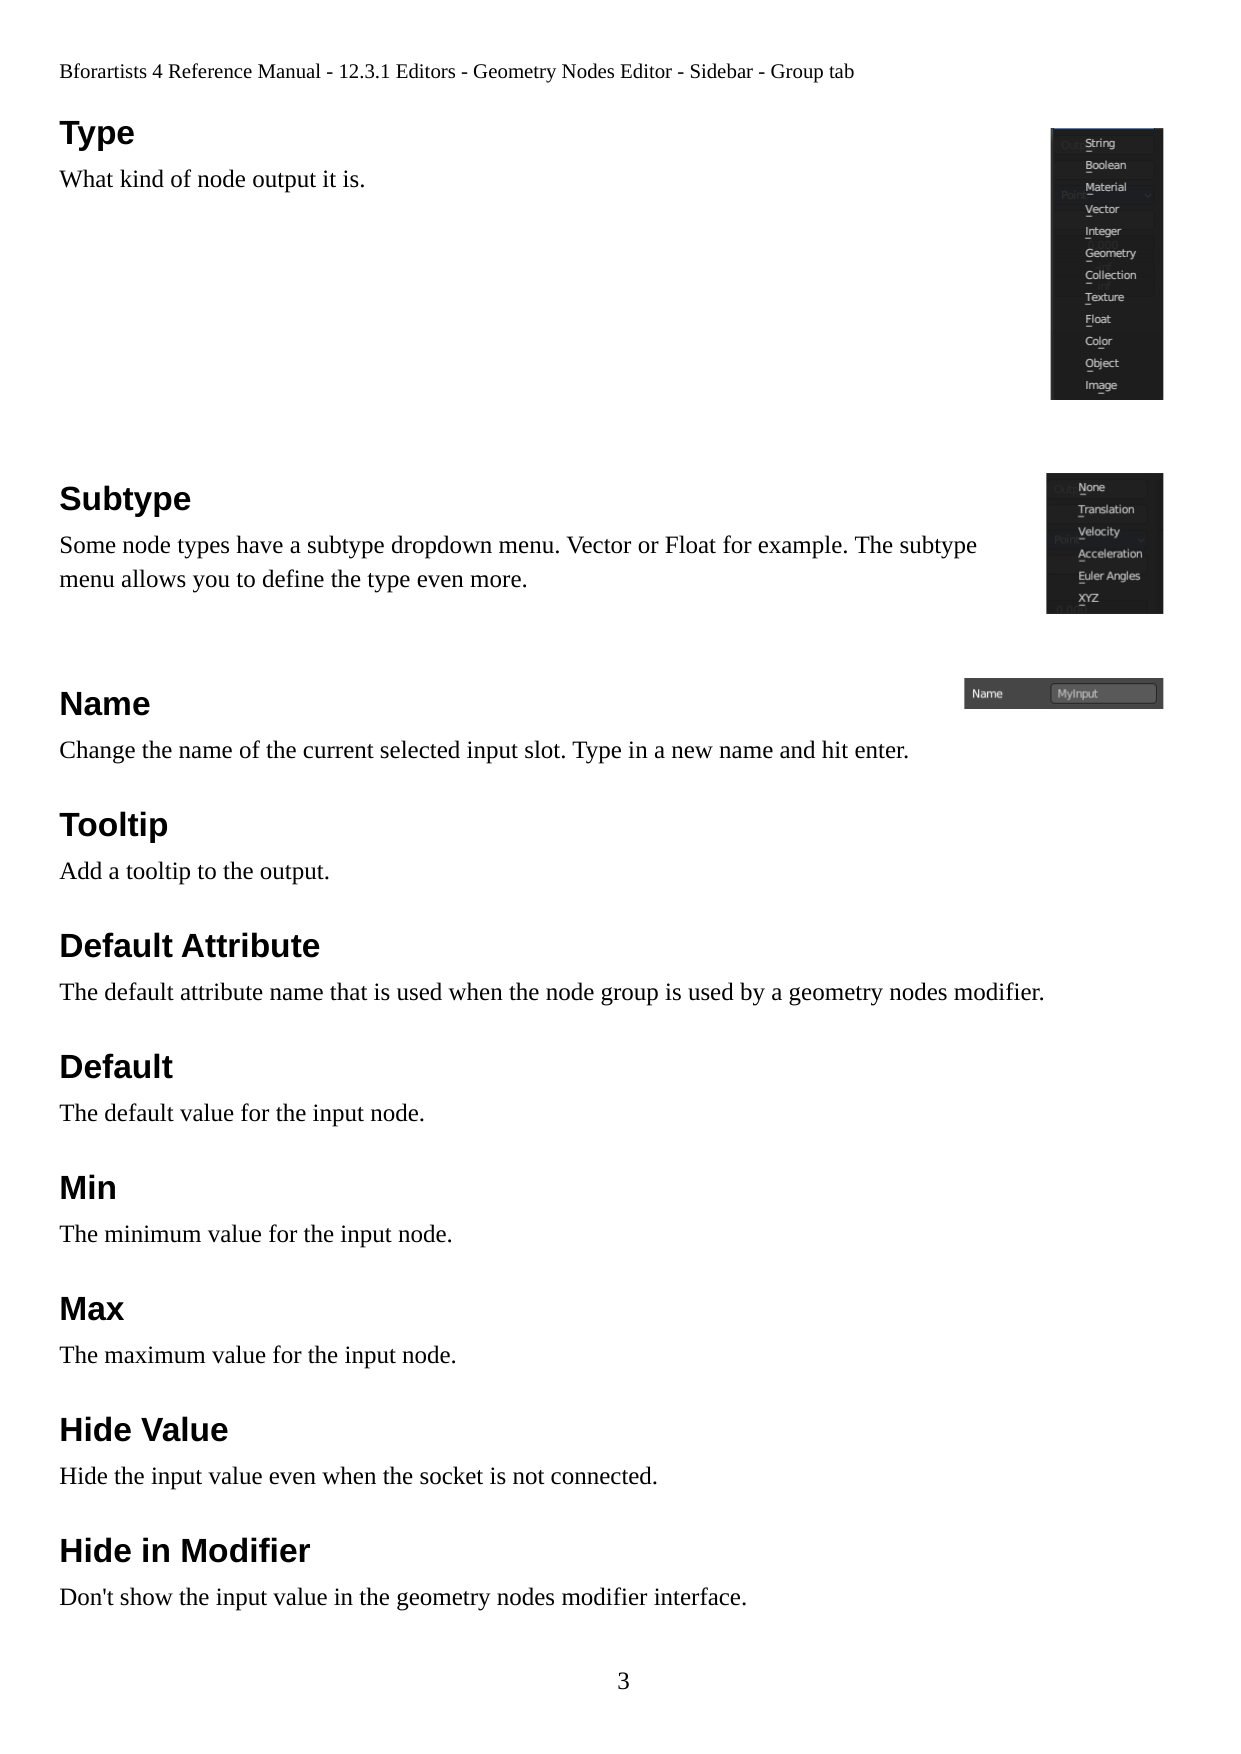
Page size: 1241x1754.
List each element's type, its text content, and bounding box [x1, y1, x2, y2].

text Add a tooltip to the output. [59, 856, 1181, 884]
text The maximum value for the input node. [59, 1340, 1181, 1369]
subtitle [1164, 479, 1181, 518]
picture [1046, 473, 1164, 614]
picture [964, 678, 1164, 709]
subtitle Tooltip [59, 804, 1181, 843]
text The minimum value for the input node. [59, 1219, 1181, 1248]
subtitle Type [59, 113, 1181, 151]
subtitle Max [59, 1289, 1181, 1327]
subtitle Hide in Modifier [59, 1531, 1181, 1569]
subtitle Subtype [59, 479, 1046, 518]
subtitle Default Attribute [59, 926, 1181, 964]
text The default attribute name that is used when the node group is used by a geometry nodes modifier. [59, 977, 1181, 1006]
subtitle Hide Value [59, 1410, 1181, 1448]
text Don't show the input value in the geometry nodes modifier interface. [59, 1582, 1181, 1611]
subtitle Default [59, 1047, 1181, 1085]
subtitle Name [59, 683, 1181, 722]
text Change the name of the current selected input slot. Type in a new name and hit enter. [59, 735, 1181, 763]
text What kind of node output it is. [59, 164, 1050, 192]
subtitle Min [59, 1168, 1181, 1206]
text Hide the input value even when the socket is not connected. [59, 1461, 1181, 1490]
picture [1050, 128, 1164, 400]
text Some node types have a subtype dropdown menu. Vector or Float for example. The subtype menu allows you to define the type even more. [59, 530, 1046, 593]
text The default value for the input node. [59, 1098, 1181, 1127]
